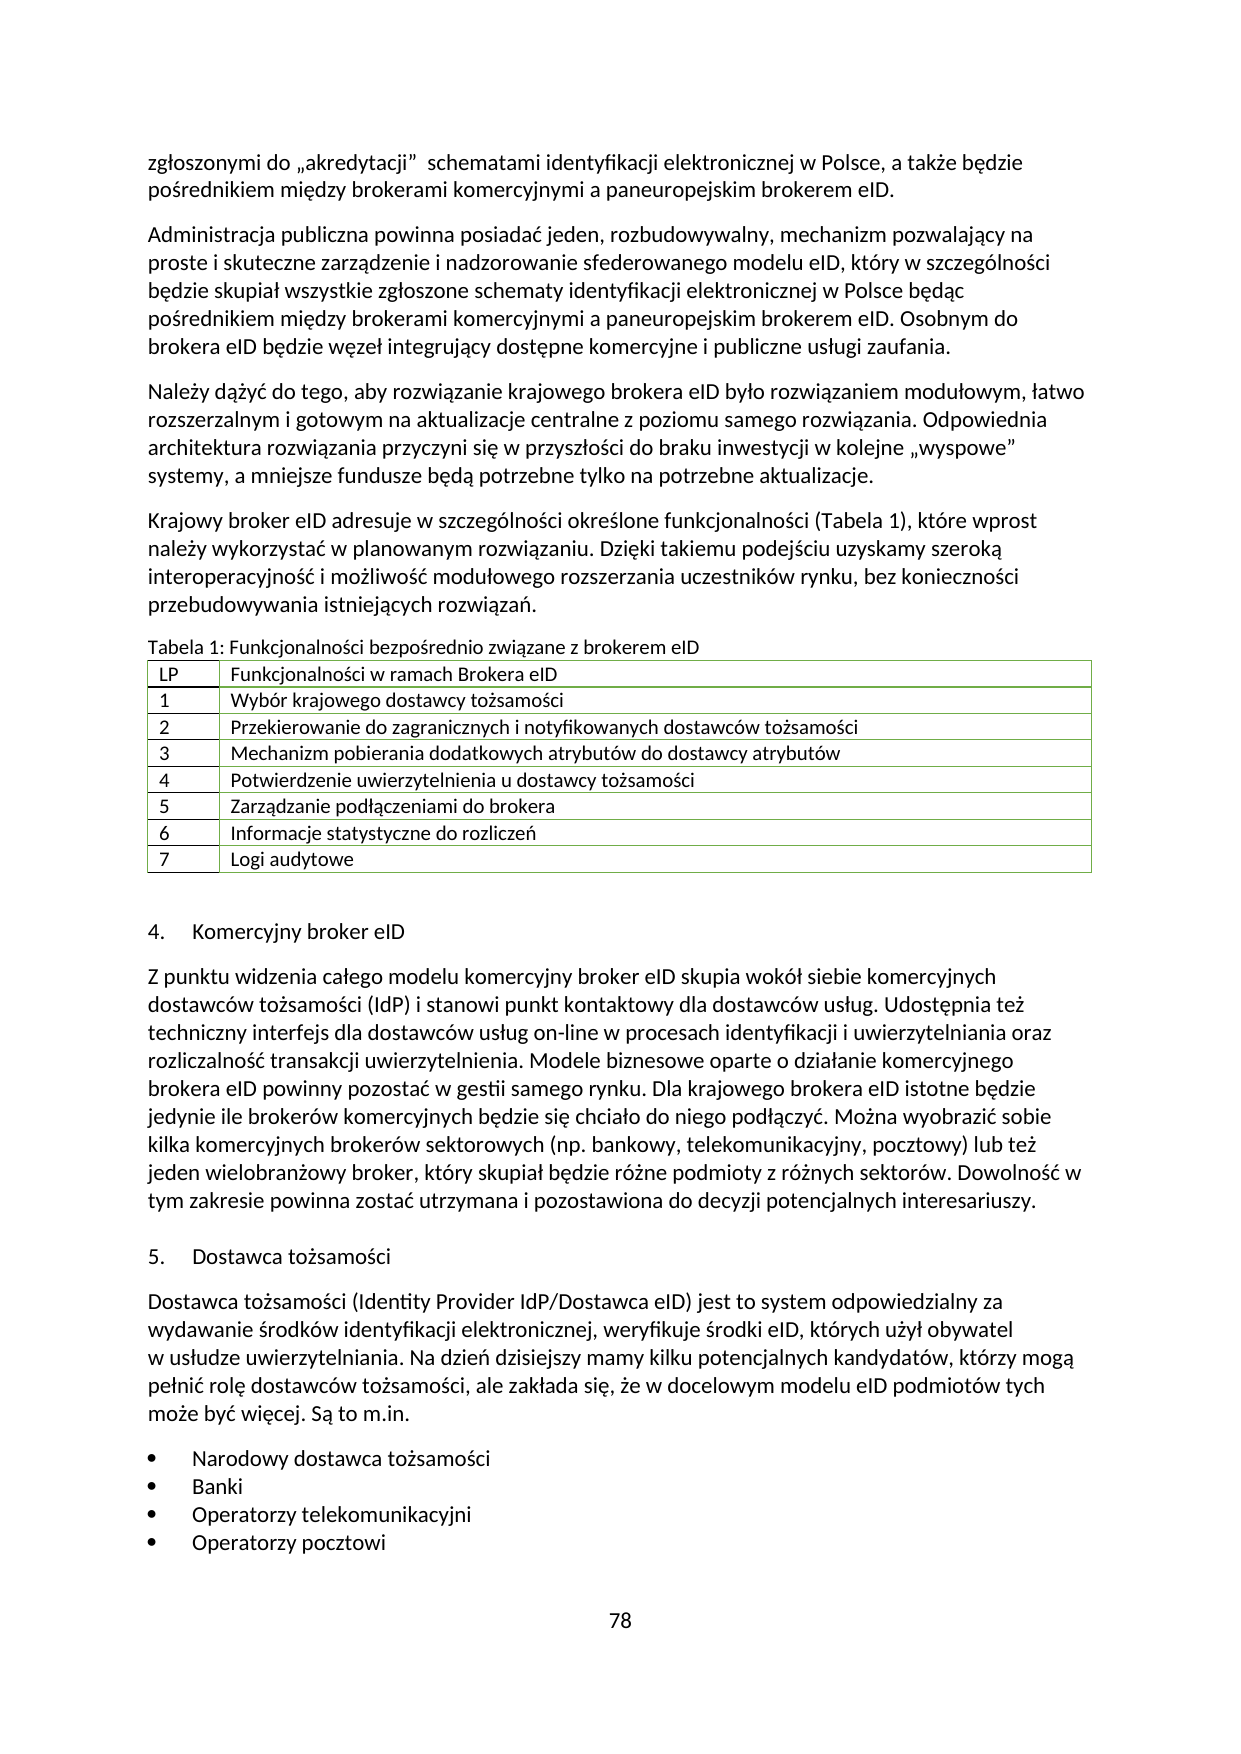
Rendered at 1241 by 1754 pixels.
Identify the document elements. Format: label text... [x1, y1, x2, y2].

list Dostawca tożsamości [148, 1242, 1093, 1270]
table_cell Logi audytowe [220, 846, 1091, 872]
text Krajowy broker eID adresuje w szczególności określone funkcjonalności (Tabela 1), które wprost należy wykorzystać w planowanym rozwiązaniu. Dzięki takiemu podejściu uzyskamy szeroką interoperacyjność i możliwość modułowego rozszerzania uczestników rynku, bez konieczności przebudowywania istniejących rozwiązań. [148, 506, 1093, 618]
list Operatorzy telekomunikacyjni [148, 1500, 1093, 1528]
text Dostawca tożsamości (Identity Provider IdP/Dostawca eID) jest to system odpowiedzialny za wydawanie środków identyfikacji elektronicznej, weryfikuje środki eID, których użył obywatel w usłudze uwierzytelniania. Na dzień dzisiejszy mamy kilku potencjalnych kandydatów, którzy mogą pełnić rolę dostawców tożsamości, ale zakłada się, że w docelowym modelu eID podmiotów tych może być więcej. Są to m.in. [148, 1287, 1093, 1427]
table_cell Potwierdzenie uwierzytelnienia u dostawcy tożsamości [220, 767, 1091, 792]
list Narodowy dostawca tożsamości [148, 1444, 1093, 1472]
table_cell 1 [148, 688, 219, 713]
table_cell 2 [148, 714, 219, 739]
table_cell 7 [148, 846, 219, 872]
table_cell 3 [148, 740, 219, 766]
text Z punktu widzenia całego modelu komercyjny broker eID skupia wokół siebie komercyjnych dostawców tożsamości (IdP) i stanowi punkt kontaktowy dla dostawców usług. Udostępnia też techniczny interfejs dla dostawców usług on-line w procesach identyfikacji i uwierzytelniania oraz rozliczalność transakcji uwierzytelnienia. Modele biznesowe oparte o działanie komercyjnego brokera eID powinny pozostać w gestii samego rynku. Dla krajowego brokera eID istotne będzie jedynie ile brokerów komercyjnych będzie się chciało do niego podłączyć. Można wyobrazić sobie kilka komercyjnych brokerów sektorowych (np. bankowy, telekomunikacyjny, pocztowy) lub też jeden wielobranżowy broker, który skupiał będzie różne podmioty z różnych sektorów. Dowolność w tym zakresie powinna zostać utrzymana i pozostawiona do decyzji potencjalnych interesariuszy. [148, 962, 1093, 1214]
table_cell Mechanizm pobierania dodatkowych atrybutów do dostawcy atrybutów [220, 740, 1091, 766]
text Należy dążyć do tego, aby rozwiązanie krajowego brokera eID było rozwiązaniem modułowym, łatwo rozszerzalnym i gotowym na aktualizacje centralne z poziomu samego rozwiązania. Odpowiednia architektura rozwiązania przyczyni się w przyszłości do braku inwestycji w kolejne „wyspowe” systemy, a mniejsze fundusze będą potrzebne tylko na potrzebne aktualizacje. [148, 377, 1093, 489]
text Tabela 1: Funkcjonalności bezpośrednio związane z brokerem eID [148, 634, 1093, 660]
text Administracja publiczna powinna posiadać jeden, rozbudowywalny, mechanizm pozwalający na proste i skuteczne zarządzenie i nadzorowanie sfederowanego modelu eID, który w szczególności będzie skupiał wszystkie zgłoszone schematy identyfikacji elektronicznej w Polsce będąc pośrednikiem między brokerami komercyjnymi a paneuropejskim brokerem eID. Osobnym do brokera eID będzie węzeł integrujący dostępne komercyjne i publiczne usługi zaufania. [148, 220, 1093, 360]
table_cell Zarządzanie podłączeniami do brokera [220, 793, 1091, 819]
text zgłoszonymi do „akredytacji” schematami identyfikacji elektronicznej w Polsce, a także będzie pośrednikiem między brokerami komercyjnymi a paneuropejskim brokerem eID. [148, 148, 1093, 204]
table_cell 6 [148, 820, 219, 845]
table_header Funkcjonalności w ramach Brokera eID [220, 661, 1091, 686]
list Komercyjny broker eID [148, 917, 1093, 945]
table_cell Przekierowanie do zagranicznych i notyfikowanych dostawców tożsamości [220, 714, 1091, 739]
table_header LP [148, 661, 219, 686]
table_cell Informacje statystyczne do rozliczeń [220, 820, 1091, 845]
list Operatorzy pocztowi [148, 1528, 1093, 1556]
list Banki [148, 1472, 1093, 1500]
table_cell 5 [148, 793, 219, 819]
table_cell 4 [148, 767, 219, 792]
table_cell Wybór krajowego dostawcy tożsamości [220, 688, 1091, 713]
